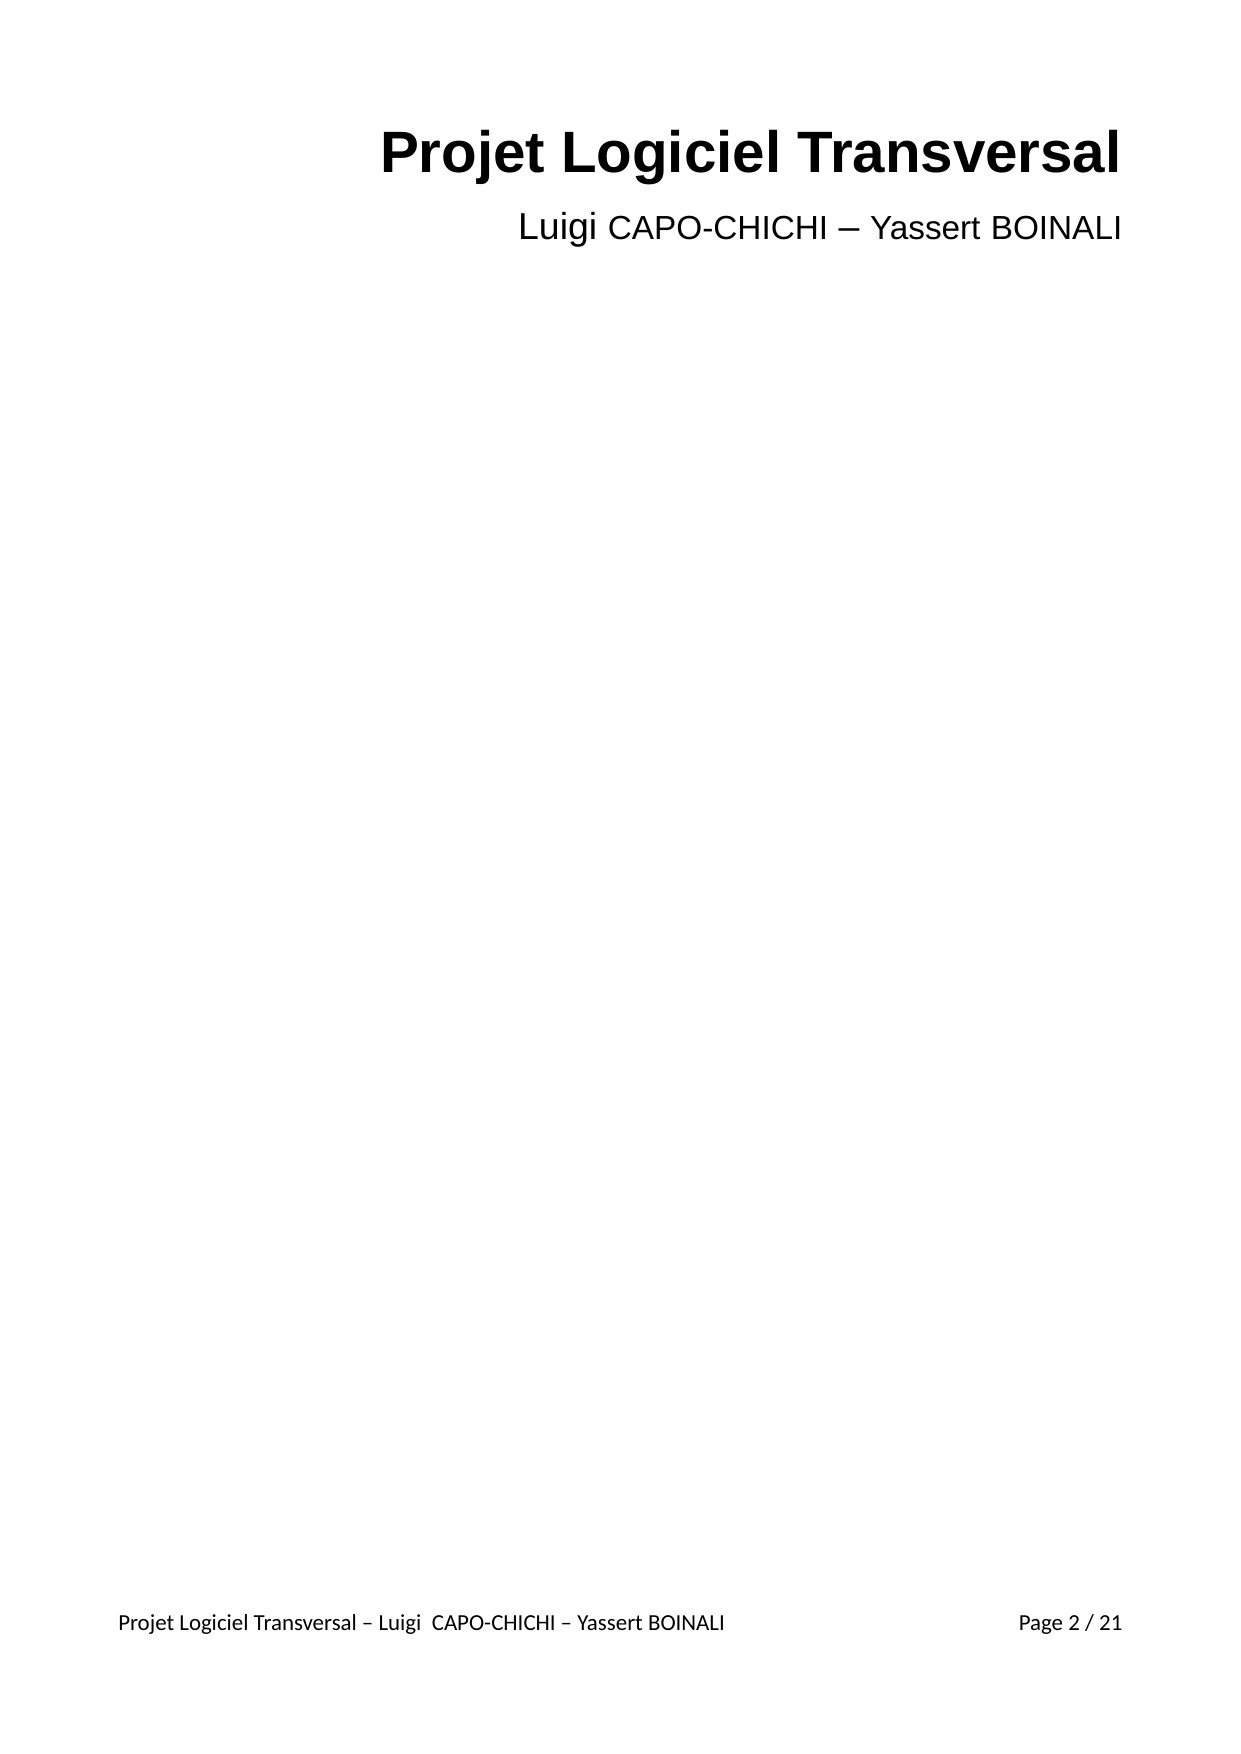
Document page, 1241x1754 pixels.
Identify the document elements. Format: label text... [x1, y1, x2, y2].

title Projet Logiciel Transversal [118, 118, 1122, 185]
subtitle Luigi CAPO-CHICHI – Yassert BOINALI [118, 204, 1122, 247]
